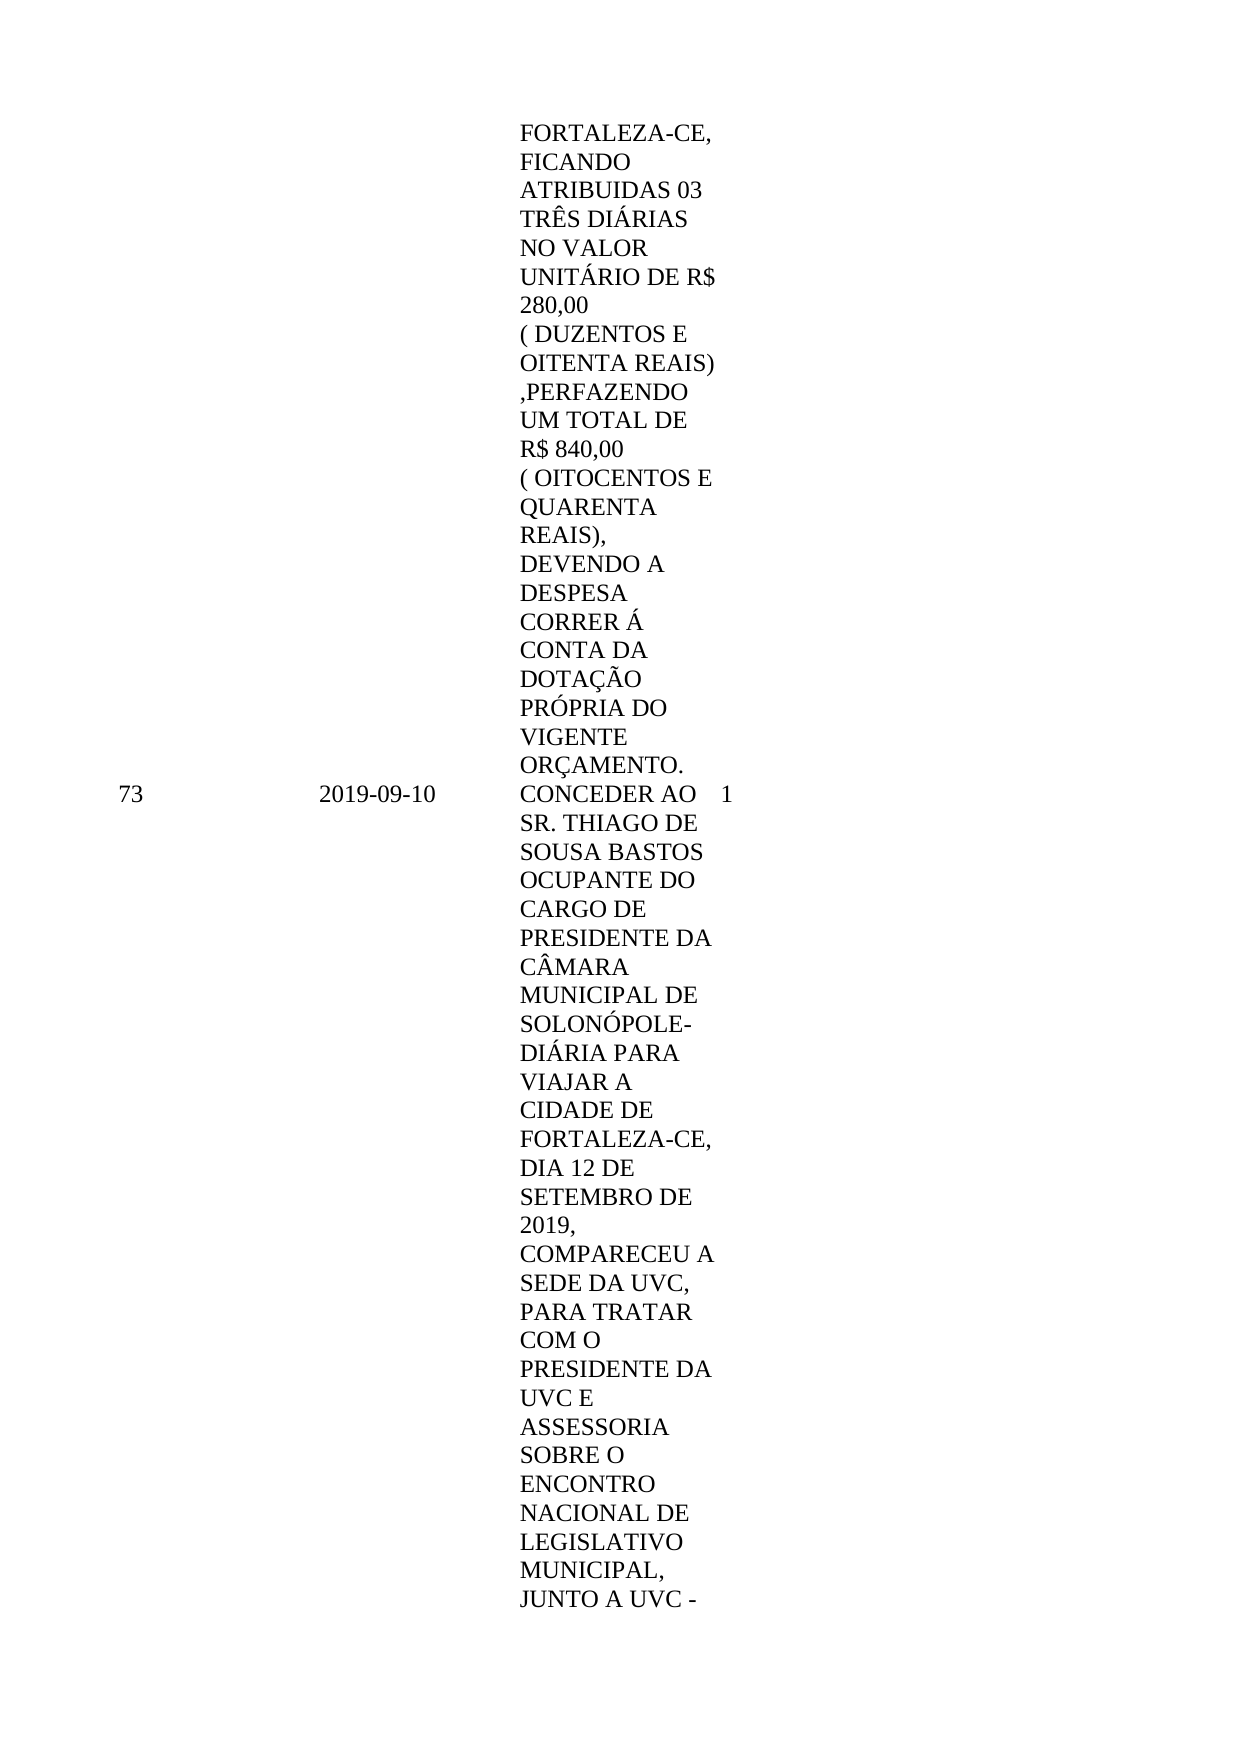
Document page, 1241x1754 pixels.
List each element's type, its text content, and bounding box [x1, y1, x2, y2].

table_cell [720, 118, 921, 779]
table_cell FORTALEZA-CE, FICANDO ATRIBUIDAS 03 TRÊS DIÁRIAS NO VALOR UNITÁRIO DE R$ 280,00 ( DUZENTOS E OITENTA REAIS) ,PERFAZENDO UM TOTAL DE R$ 840,00 ( OITOCENTOS E QUARENTA REAIS), DEVENDO A DESPESA CORRER Á CONTA DA DOTAÇÃO PRÓPRIA DO VIGENTE ORÇAMENTO. [520, 118, 720, 779]
table_cell [921, 118, 1122, 779]
table_cell CONCEDER AO SR. THIAGO DE SOUSA BASTOS OCUPANTE DO CARGO DE PRESIDENTE DA CÂMARA MUNICIPAL DE SOLONÓPOLE- DIÁRIA PARA VIAJAR A CIDADE DE FORTALEZA-CE, DIA 12 DE SETEMBRO DE 2019, COMPARECEU A SEDE DA UVC, PARA TRATAR COM O PRESIDENTE DA UVC E ASSESSORIA SOBRE O ENCONTRO NACIONAL DE LEGISLATIVO MUNICIPAL, JUNTO A UVC [520, 779, 720, 1613]
table_cell 73 [118, 779, 319, 1613]
table_cell [118, 118, 319, 779]
table_cell 2019-09-10 [319, 779, 519, 1613]
table_cell 1 [720, 779, 921, 1613]
table_cell [319, 118, 519, 779]
table_cell [921, 779, 1122, 1613]
